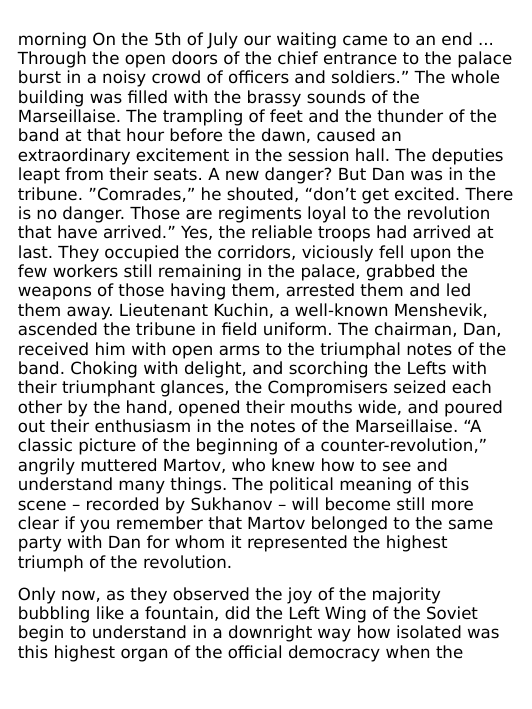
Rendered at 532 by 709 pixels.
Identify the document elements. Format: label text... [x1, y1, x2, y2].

text morning On the 5th of July our waiting came to an end ... Through the open doors of the chief entrance to the palace burst in a noisy crowd of officers and soldiers.” The whole building was filled with the brassy sounds of the Marseillaise. The trampling of feet and the thunder of the band at that hour before the dawn, caused an extraordinary excitement in the session hall. The deputies leapt from their seats. A new danger? But Dan was in the tribune. ”Comrades,” he shouted, “don’t get excited. There is no danger. Those are regiments loyal to the revolution that have arrived.” Yes, the reliable troops had arrived at last. They occupied the corridors, viciously fell upon the few workers still remaining in the palace, grabbed the weapons of those having them, arrested them and led them away. Lieutenant Kuchin, a well-known Menshevik, ascended the tribune in field uniform. The chairman, Dan, received him with open arms to the triumphal notes of the band. Choking with delight, and scorching the Lefts with their triumphant glances, the Compromisers seized each other by the hand, opened their mouths wide, and poured out their enthusiasm in the notes of the Marseillaise. “A classic picture of the beginning of a counter-revolution,” angrily muttered Martov, who knew how to see and understand many things. The political meaning of this scene – recorded by Sukhanov – will become still more clear if you remember that Martov belonged to the same party with Dan for whom it represented the highest triumph of the revolution. [18, 29, 514, 572]
text Only now, as they observed the joy of the majority bubbling like a fountain, did the Left Wing of the Soviet begin to understand in a downright way how isolated was this highest organ of the official democracy when the [18, 584, 514, 662]
